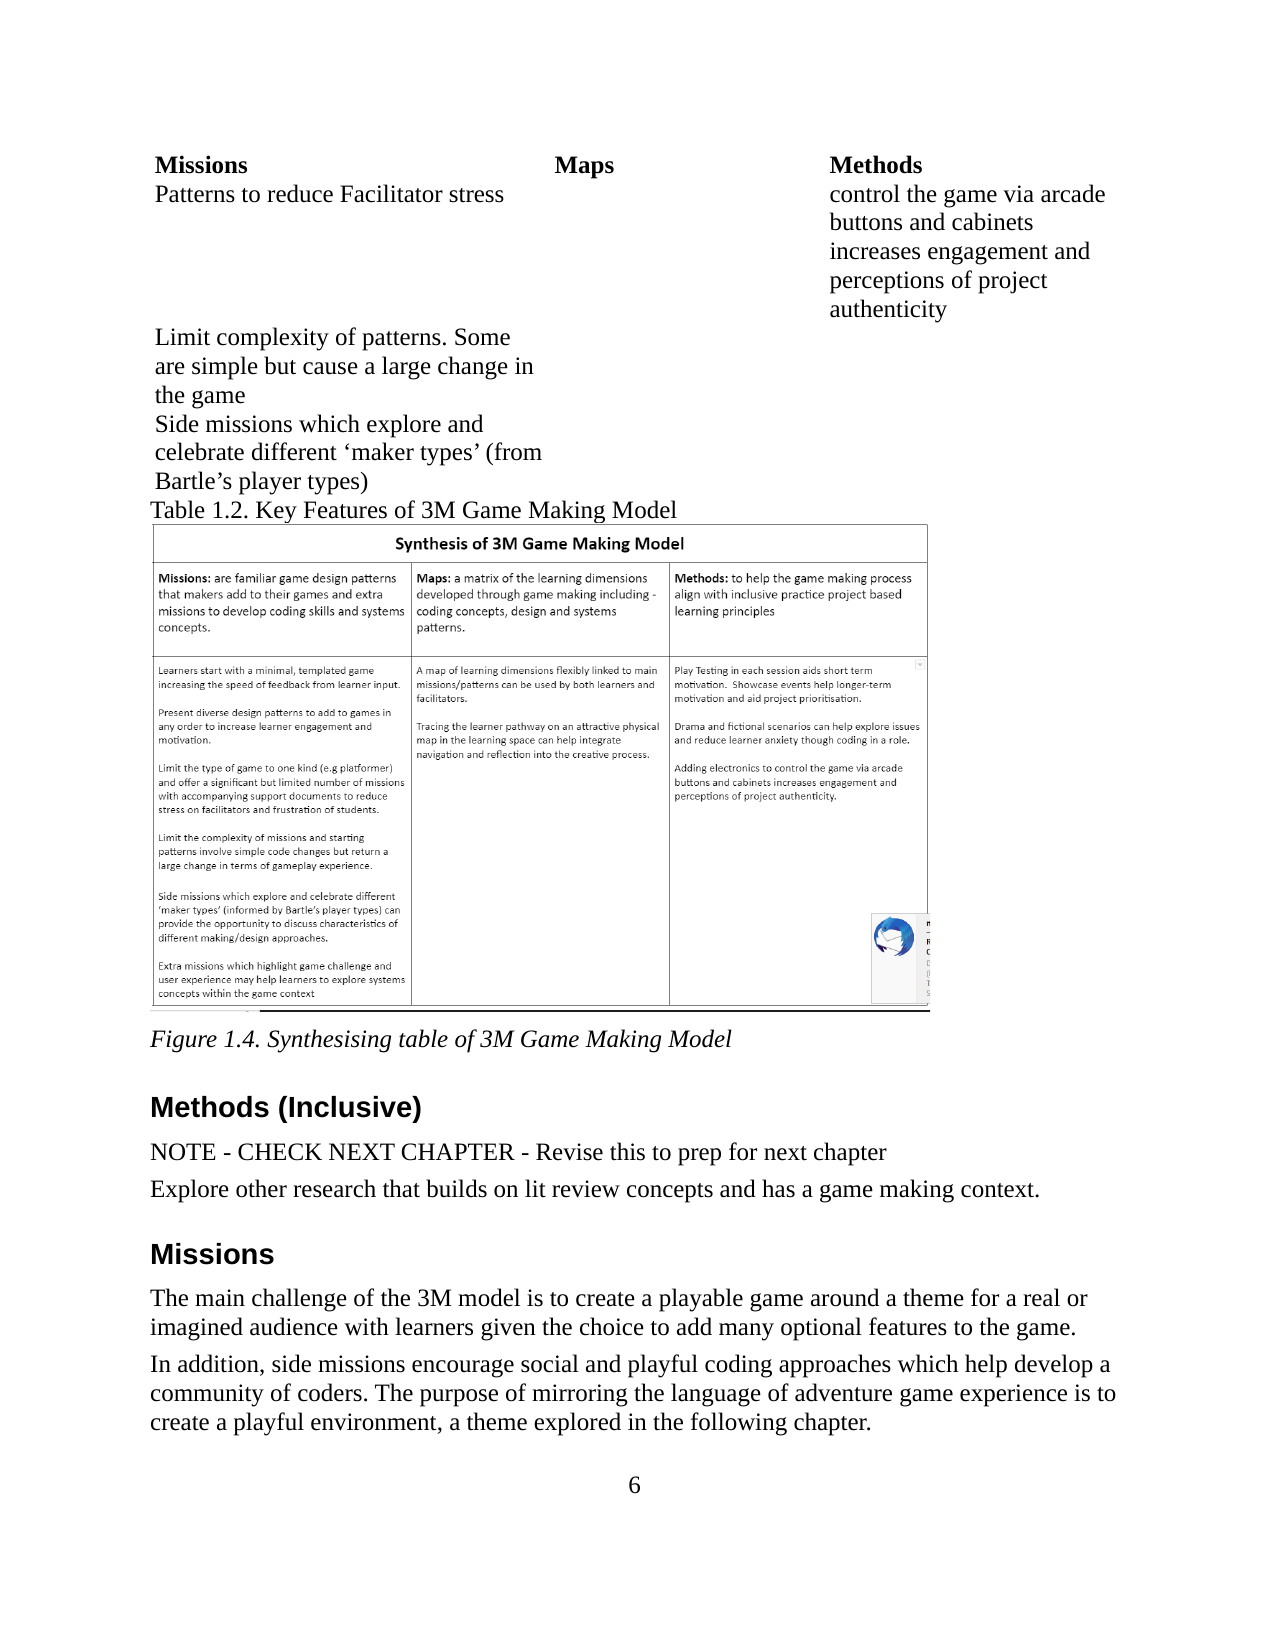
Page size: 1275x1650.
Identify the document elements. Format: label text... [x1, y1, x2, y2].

table_header Missions [150, 150, 550, 179]
text In addition, side missions encourage social and playful coding approaches which help develop a community of coders. The purpose of mirroring the language of adventure game experience is to create a playful environment, a theme explored in the following chapter. [150, 1349, 1125, 1436]
text The main challenge of the 3M model is to create a playable game around a theme for a real or imagined audience with learners given the choice to add many optional features to the game. [150, 1283, 1125, 1341]
table_cell Side missions which explore and celebrate different ‘maker types’ (from Bartle’s player types) [150, 409, 550, 495]
table_cell [550, 409, 825, 495]
text Explore other research that builds on lit review concepts and has a game making context. [150, 1174, 1125, 1203]
table_cell control the game via arcade buttons and cabinets increases engagement and perceptions of project authenticity [825, 179, 1125, 322]
table_header Maps [550, 150, 825, 179]
text NOTE - CHECK NEXT CHAPTER - Revise this to prep for next chapter [150, 1137, 1125, 1165]
picture [150, 523, 930, 1012]
table_header Methods [825, 150, 1125, 179]
table_cell [550, 323, 825, 409]
subtitle Methods (Inclusive) [150, 1091, 1125, 1124]
table_cell Patterns to reduce Facilitator stress [150, 179, 550, 322]
table_cell [825, 323, 1125, 409]
subtitle Missions [150, 1237, 1125, 1271]
table_cell Limit complexity of patterns. Some are simple but cause a large change in the game [150, 323, 550, 409]
text Figure 1.4. Synthesising table of 3M Game Making Model [150, 1024, 1125, 1053]
table_cell [550, 179, 825, 322]
text Table 1.2. Key Features of 3M Game Making Model [150, 495, 1125, 524]
table_cell [825, 409, 1125, 495]
